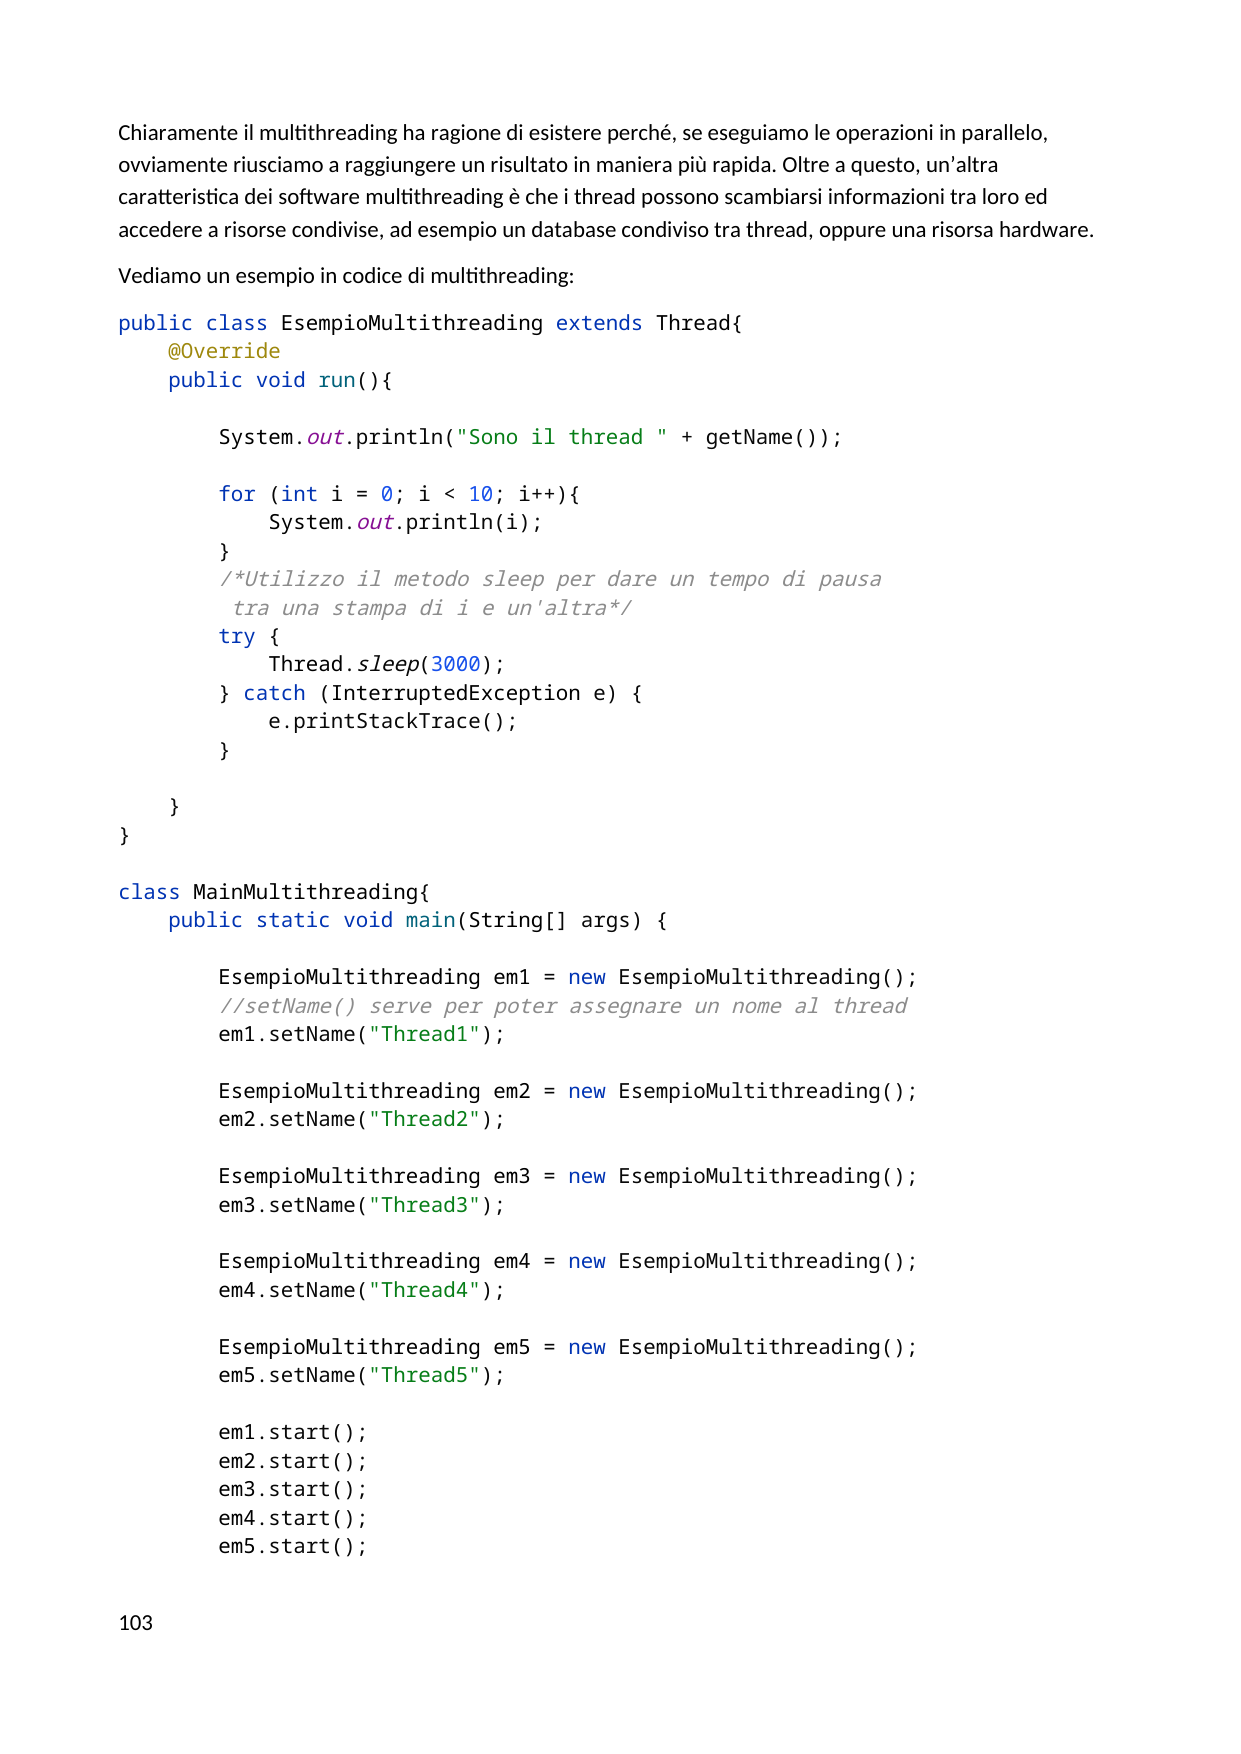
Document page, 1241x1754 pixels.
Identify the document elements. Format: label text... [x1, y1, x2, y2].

text Chiaramente il multithreading ha ragione di esistere perché, se eseguiamo le operazioni in parallelo, ovviamente riusciamo a raggiungere un risultato in maniera più rapida. Oltre a questo, un’altra caratteristica dei software multithreading è che i thread possono scambiarsi informazioni tra loro ed accedere a risorse condivise, ad esempio un database condiviso tra thread, oppure una risorsa hardware. [118, 118, 1122, 243]
text public class EsempioMultithreading extends Thread{ @Override public void run(){ System.out.println("Sono il thread " + getName()); for (int i = 0; i < 10; i++){ System.out.println(i); } /*Utilizzo il metodo sleep per dare un tempo di pausa tra una stampa di i e un'altra*/ try { Thread.sleep(3000); } catch (InterruptedException e) { e.printStackTrace(); } } } class MainMultithreading{ public static void main(String[] args) { EsempioMultithreading em1 = new EsempioMultithreading(); //setName() serve per poter assegnare un nome al thread em1.setName("Thread1"); EsempioMultithreading em2 = new EsempioMultithreading(); em2.setName("Thread2"); EsempioMultithreading em3 = new EsempioMultithreading(); em3.setName("Thread3"); EsempioMultithreading em4 = new EsempioMultithreading(); em4.setName("Thread4"); EsempioMultithreading em5 = new EsempioMultithreading(); em5.setName("Thread5"); em1.start(); em2.start(); em3.start(); em4.start(); em5.start(); [118, 308, 1122, 1559]
text Vediamo un esempio in codice di multithreading: [118, 261, 1122, 289]
